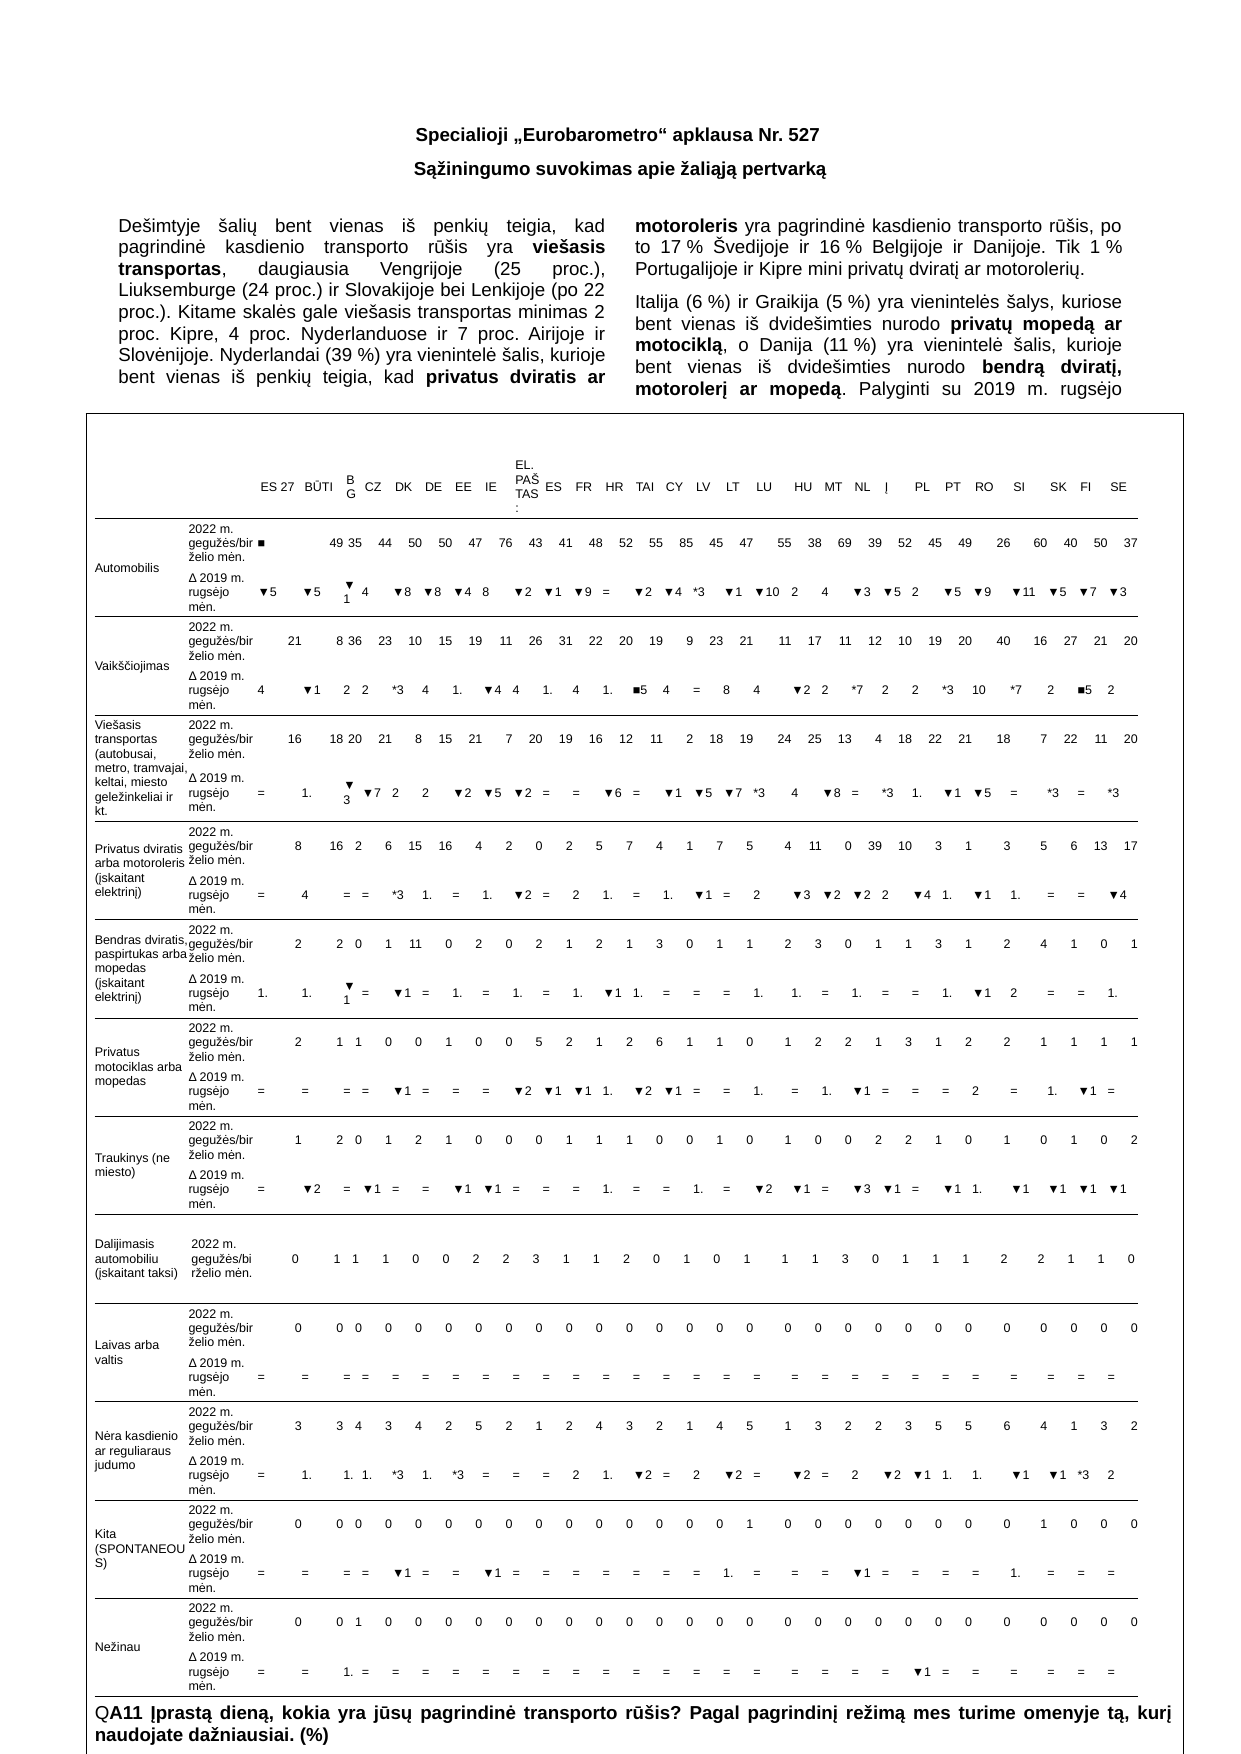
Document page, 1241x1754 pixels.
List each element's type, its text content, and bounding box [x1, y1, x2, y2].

table_cell 8 [723, 666, 753, 714]
table_cell 0 [362, 1599, 392, 1647]
table_cell 2 [542, 1019, 572, 1066]
table_cell = [542, 870, 572, 919]
table_header Į [882, 455, 912, 518]
table_cell = [663, 1353, 693, 1401]
table_cell 19 [452, 617, 482, 666]
table_cell 1 [1047, 1402, 1077, 1451]
table_cell = [821, 1647, 851, 1696]
table_cell ▼1 [1077, 1165, 1107, 1214]
table_cell ▼9 [972, 568, 1010, 616]
table_cell 1 [362, 1117, 392, 1164]
table_cell = [301, 1066, 343, 1116]
table_cell 2 [452, 1234, 482, 1283]
table_cell ▼1 [573, 1066, 602, 1116]
table_cell = [301, 1353, 343, 1401]
table_cell 1 [663, 822, 693, 870]
table_cell Δ 2019 m. rugsėjo mėn. [188, 1647, 257, 1696]
table_cell Vaikščiojimas [95, 617, 188, 714]
table_cell 5 [573, 822, 602, 870]
table_cell 0 [912, 1501, 942, 1549]
table_cell [542, 1215, 572, 1234]
table_cell 3 [791, 1402, 821, 1451]
table_cell [1107, 1215, 1137, 1234]
table_cell 0 [851, 1501, 882, 1549]
table_cell 22 [573, 617, 602, 666]
table_header CY [663, 455, 693, 518]
table_cell 38 [791, 519, 821, 567]
table_cell [1077, 1215, 1107, 1234]
table_cell 4 [422, 666, 452, 714]
table_cell 27 [1047, 617, 1077, 666]
table_cell 1 [542, 1117, 572, 1164]
table_cell [343, 1215, 362, 1234]
table_cell 0 [663, 1501, 693, 1549]
table_cell 10 [882, 822, 912, 870]
table_header SK [1047, 455, 1077, 518]
table_cell 2022 m. gegužės/birželio mėn. [188, 1019, 257, 1066]
table_cell = [972, 1353, 1010, 1401]
table_cell = [882, 1647, 912, 1696]
table_cell 5 [512, 1019, 542, 1066]
table_cell = [942, 1647, 972, 1696]
table_cell 1. [301, 968, 343, 1017]
table_cell *3 [392, 1451, 422, 1499]
table_cell 45 [912, 519, 942, 567]
table_cell ▼1 [882, 1165, 912, 1214]
table_cell ▼1 [942, 764, 972, 821]
table_cell = [821, 968, 851, 1017]
table_header LV [693, 455, 723, 518]
table_cell 2 [452, 920, 482, 968]
table_cell 1. [603, 1066, 633, 1116]
table_cell 4 [573, 666, 602, 714]
table_cell 49 [301, 519, 343, 567]
table_cell = [422, 1165, 452, 1214]
table_cell 2 [851, 1402, 882, 1451]
table_cell 21 [1077, 617, 1107, 666]
table_cell 0 [663, 920, 693, 968]
table_cell 0 [343, 1117, 362, 1164]
table_cell ▼3 [851, 1165, 882, 1214]
table_cell = [258, 1165, 301, 1214]
table_cell = [1010, 1647, 1047, 1696]
table_cell [258, 1283, 301, 1303]
table_cell = [362, 1066, 392, 1116]
table_cell 47 [723, 519, 753, 567]
table_cell Bendras dviratis, paspirtukas arba mopedas (įskaitant elektrinį) [95, 920, 188, 1017]
table_cell 1. [693, 1165, 723, 1214]
table_cell 1. [301, 1451, 343, 1499]
table_cell 1. [942, 870, 972, 919]
table_cell 16 [422, 822, 452, 870]
table_cell 1. [912, 764, 942, 821]
table_cell 0 [343, 920, 362, 968]
table_cell ▼1 [1047, 1165, 1077, 1214]
table_cell = [1047, 870, 1077, 919]
table_cell 2022 m. gegužės/birželio mėn. [188, 920, 257, 968]
table_cell [633, 1215, 663, 1234]
table_cell 11 [821, 617, 851, 666]
table_cell ▼2 [633, 1451, 663, 1499]
table_cell [422, 1215, 452, 1234]
table_cell ▼8 [422, 568, 452, 616]
table_cell [1107, 1283, 1137, 1303]
table_cell [258, 1215, 301, 1234]
table_cell 1 [882, 1234, 912, 1283]
table_cell 2 [972, 920, 1010, 968]
table_cell 0 [912, 1599, 942, 1647]
table_cell 2 [851, 1451, 882, 1499]
table_cell 0 [942, 1117, 972, 1164]
table_cell Δ 2019 m. rugsėjo mėn. [188, 1451, 257, 1499]
table_cell 1. [422, 1451, 452, 1499]
table_cell [912, 1283, 942, 1303]
table_cell 2 [851, 1117, 882, 1164]
table_cell 2022 m. gegužės/birželio mėn. [188, 1402, 257, 1451]
table_cell Δ 2019 m. rugsėjo mėn. [188, 1549, 257, 1598]
table_cell 2 [663, 716, 693, 764]
table_cell [482, 1215, 512, 1234]
table_cell 0 [693, 1599, 723, 1647]
table_cell 4 [512, 666, 542, 714]
table_cell = [821, 1165, 851, 1214]
table_cell [362, 1283, 392, 1303]
table_cell 1 [882, 920, 912, 968]
table_cell = [362, 870, 392, 919]
table_cell [693, 1215, 723, 1234]
table_cell 0 [603, 1501, 633, 1549]
table_cell 1 [1047, 1019, 1077, 1066]
table_cell 1 [362, 920, 392, 968]
table_cell Traukinys (ne miesto) [95, 1117, 188, 1214]
table_cell = [633, 764, 663, 821]
table_cell 3 [912, 920, 942, 968]
table_cell ▼3 [1107, 568, 1137, 616]
table_cell 1. [603, 870, 633, 919]
table_header PL [912, 455, 942, 518]
table_cell = [821, 1451, 851, 1499]
table_cell 0 [512, 1117, 542, 1164]
table_cell 1 [343, 1599, 362, 1647]
table_cell 4 [343, 1402, 362, 1451]
table_cell 0 [791, 1304, 821, 1352]
table_cell 0 [821, 822, 851, 870]
table_cell 0 [1107, 1234, 1137, 1283]
table_cell 0 [723, 1304, 753, 1352]
table_cell 0 [942, 1501, 972, 1549]
table_cell ▼1 [343, 568, 362, 616]
table_cell = [1107, 1066, 1137, 1116]
table_cell 10 [392, 617, 422, 666]
table_cell [542, 1283, 572, 1303]
table_cell = [882, 1549, 912, 1598]
table_cell 11 [482, 617, 512, 666]
table_cell 0 [452, 1501, 482, 1549]
table_cell 2 [791, 568, 821, 616]
table_cell 1. [1107, 968, 1137, 1017]
table_cell 0 [482, 1304, 512, 1352]
table_cell [851, 1283, 882, 1303]
table_cell = [258, 1549, 301, 1598]
table_cell = [663, 1549, 693, 1598]
table_cell [482, 1283, 512, 1303]
table_cell Privatus motociklas arba mopedas [95, 1019, 188, 1116]
table_cell 4 [1010, 920, 1047, 968]
table_cell ▼11 [1010, 568, 1047, 616]
table_cell 1 [693, 1019, 723, 1066]
table_cell 52 [603, 519, 633, 567]
table_cell Automobilis [95, 519, 188, 616]
table_cell 5 [723, 1402, 753, 1451]
table_cell = [362, 968, 392, 1017]
table_cell = [452, 870, 482, 919]
table_cell = [693, 1353, 723, 1401]
table_cell = [821, 1549, 851, 1598]
table_cell ▼1 [1047, 1451, 1077, 1499]
table_cell 3 [603, 1402, 633, 1451]
table_cell = [512, 1451, 542, 1499]
table_cell *3 [753, 764, 791, 821]
table_cell 2 [258, 920, 301, 968]
table_cell = [362, 1647, 392, 1696]
table_cell = [422, 1353, 452, 1401]
table_cell ▼1 [343, 968, 362, 1017]
table_cell [343, 1283, 362, 1303]
table_cell 0 [512, 1501, 542, 1549]
table_cell ▼1 [482, 1549, 512, 1598]
table_cell = [392, 1165, 422, 1214]
table_cell 0 [663, 1304, 693, 1352]
table_cell 1. [603, 1165, 633, 1214]
table_cell 18 [972, 716, 1010, 764]
table_cell 16 [1010, 617, 1047, 666]
table_cell 4 [663, 666, 693, 714]
table_cell [422, 1283, 452, 1303]
table_cell [912, 1215, 942, 1234]
table_header [95, 455, 188, 518]
table_cell 4 [573, 1402, 602, 1451]
table_cell = [542, 1165, 572, 1214]
table_cell = [512, 1165, 542, 1214]
table_cell = [723, 870, 753, 919]
table_cell 69 [821, 519, 851, 567]
table_cell 1 [603, 920, 633, 968]
table_cell 1 [1077, 1019, 1107, 1066]
table_cell 2022 m. gegužės/birželio mėn. [188, 1304, 257, 1352]
table_cell ▼1 [392, 1549, 422, 1598]
table_cell 1 [663, 1402, 693, 1451]
table_cell = [882, 968, 912, 1017]
table_cell ▼5 [482, 764, 512, 821]
table_cell 44 [362, 519, 392, 567]
table_cell ▼2 [452, 764, 482, 821]
table_cell Laivas arba valtis [95, 1304, 188, 1401]
table_cell 1. [258, 968, 301, 1017]
table_cell 45 [693, 519, 723, 567]
table_cell 3 [1077, 1402, 1107, 1451]
table_cell = [422, 1549, 452, 1598]
table_cell 1. [753, 1066, 791, 1116]
table_cell 0 [452, 1599, 482, 1647]
table_cell 0 [392, 1599, 422, 1647]
text Italija (6 %) ir Graikija (5 %) yra vienintelės šalys, kuriose bent vienas iš dvidešimties nurodo privatų mopedą ar motociklą, o Danija (11 %) yra vienintelė šalis, kurioje bent vienas iš dvidešimties nurodo bendrą dviratį, motorolerį ar mopedą. Palyginti su 2019 m. rugsėjo [635, 291, 1122, 399]
table_cell 22 [1047, 716, 1077, 764]
table_cell 1 [603, 1117, 633, 1164]
table_cell ▼2 [512, 1066, 542, 1116]
table_cell 0 [452, 1019, 482, 1066]
table_cell 55 [633, 519, 663, 567]
table_cell 18 [301, 716, 343, 764]
table_cell 1 [942, 822, 972, 870]
table_cell = [392, 1353, 422, 1401]
table_cell ▼2 [753, 1165, 791, 1214]
table_cell ▼7 [1077, 568, 1107, 616]
table_cell 3 [882, 1019, 912, 1066]
table_cell = [1010, 764, 1047, 821]
table_cell = [301, 1549, 343, 1598]
table_cell [791, 1215, 821, 1234]
table_cell ▼1 [482, 1165, 512, 1214]
table_cell 1. [422, 870, 452, 919]
table_cell 0 [753, 1599, 791, 1647]
table_cell 19 [633, 617, 663, 666]
table_cell 4 [791, 764, 821, 821]
table_cell = [1107, 1647, 1137, 1696]
table_cell = [663, 1451, 693, 1499]
table_cell = [633, 1165, 663, 1214]
table_cell = [603, 568, 633, 616]
table_header DE [422, 455, 452, 518]
table_cell Δ 2019 m. rugsėjo mėn. [188, 568, 257, 616]
table_cell 60 [1010, 519, 1047, 567]
table_cell = [972, 1549, 1010, 1598]
table_cell [603, 1215, 633, 1234]
table_cell 2 [573, 920, 602, 968]
table_cell [1077, 1283, 1107, 1303]
table_cell 1. [343, 1451, 362, 1499]
table_cell = [1010, 1353, 1047, 1401]
table_cell ▼1 [603, 968, 633, 1017]
table_cell 2 [603, 1234, 633, 1283]
table_cell = [573, 1647, 602, 1696]
table_cell 0 [1077, 1117, 1107, 1164]
table_cell = [663, 1647, 693, 1696]
table_cell 0 [1010, 1304, 1047, 1352]
table_cell [882, 1215, 912, 1234]
table_cell 2 [301, 920, 343, 968]
table_cell 3 [258, 1402, 301, 1451]
table_cell 0 [821, 1599, 851, 1647]
table_cell 6 [633, 1019, 663, 1066]
table_cell 2 [301, 1117, 343, 1164]
table_cell ▼4 [452, 568, 482, 616]
table_cell 3 [882, 1402, 912, 1451]
table_cell 0 [512, 822, 542, 870]
table_cell 17 [1107, 822, 1137, 870]
table_cell = [942, 1549, 972, 1598]
table_cell 1 [723, 920, 753, 968]
table_cell 1 [912, 1234, 942, 1283]
table_cell = [343, 1549, 362, 1598]
table_cell 1 [542, 1234, 572, 1283]
table_cell ▼2 [791, 1451, 821, 1499]
table_cell 2 [362, 666, 392, 714]
table_cell 1 [663, 1234, 693, 1283]
table_cell 19 [723, 716, 753, 764]
table_cell 2 [482, 822, 512, 870]
table_cell ▼1 [301, 666, 343, 714]
table_cell 0 [573, 1599, 602, 1647]
table_header SI [1010, 455, 1047, 518]
table_cell ▼1 [972, 968, 1010, 1017]
table_cell 2 [753, 870, 791, 919]
table_cell = [512, 1647, 542, 1696]
table_cell = [1077, 1353, 1107, 1401]
table_cell 21 [942, 716, 972, 764]
table_cell ▼1 [1010, 1451, 1047, 1499]
table_cell ▼1 [972, 870, 1010, 919]
table_cell ▼5 [972, 764, 1010, 821]
table_cell 11 [791, 822, 821, 870]
table_cell = [573, 764, 602, 821]
table_cell = [542, 1353, 572, 1401]
table_cell = [723, 1647, 753, 1696]
table_cell 1. [603, 666, 633, 714]
table_cell 0 [422, 1599, 452, 1647]
table_cell 1 [1107, 920, 1137, 968]
table_cell = [1047, 1353, 1077, 1401]
table_cell 0 [512, 1599, 542, 1647]
table_cell ▼1 [912, 1647, 942, 1696]
table_cell = [1107, 1549, 1137, 1598]
table_cell 5 [452, 1402, 482, 1451]
table_cell 2 [882, 666, 912, 714]
table_cell ▼1 [693, 870, 723, 919]
table_cell [392, 1283, 422, 1303]
table_cell 1. [452, 968, 482, 1017]
table_cell 1 [693, 1117, 723, 1164]
table_cell 0 [791, 1501, 821, 1549]
table_cell 0 [258, 1304, 301, 1352]
table_cell 0 [633, 1599, 663, 1647]
table_cell = [573, 1353, 602, 1401]
table_cell [1010, 1215, 1047, 1234]
table_cell 2 [1010, 1234, 1047, 1283]
table_cell 37 [1107, 519, 1137, 567]
table_cell 23 [693, 617, 723, 666]
table_cell 12 [603, 716, 633, 764]
table_cell = [452, 1647, 482, 1696]
table_cell ▼1 [723, 568, 753, 616]
table_cell = [542, 764, 572, 821]
table_cell *7 [1010, 666, 1047, 714]
table_cell ▼1 [851, 1066, 882, 1116]
table_cell 15 [422, 716, 452, 764]
table_cell = [753, 1451, 791, 1499]
table_cell 0 [753, 1304, 791, 1352]
table_header EE [452, 455, 482, 518]
table_cell 4 [851, 716, 882, 764]
table_cell = [693, 1647, 723, 1696]
table_cell 13 [1077, 822, 1107, 870]
table_cell 0 [821, 1501, 851, 1549]
table_cell 2 [882, 1117, 912, 1164]
table_cell Δ 2019 m. rugsėjo mėn. [188, 764, 257, 821]
table_cell ▼2 [633, 1066, 663, 1116]
table_cell 1. [663, 870, 693, 919]
table_cell 0 [422, 1501, 452, 1549]
table_cell [723, 1283, 753, 1303]
table_cell [1010, 1283, 1047, 1303]
table_cell 0 [723, 1599, 753, 1647]
table_cell 50 [392, 519, 422, 567]
table_cell 5 [1010, 822, 1047, 870]
table_cell ■ [258, 519, 301, 567]
table_cell 2 [422, 764, 452, 821]
table_cell ▼2 [851, 870, 882, 919]
table_cell 0 [972, 1599, 1010, 1647]
table_cell 0 [1107, 1599, 1137, 1647]
table_cell 1. [633, 968, 663, 1017]
table_cell 3 [821, 1234, 851, 1283]
table_cell 0 [693, 1501, 723, 1549]
table_cell 1 [362, 1234, 392, 1283]
table_cell = [972, 1647, 1010, 1696]
table_cell 1 [723, 1501, 753, 1549]
table_cell 21 [723, 617, 753, 666]
table_cell [693, 1283, 723, 1303]
table_cell 0 [392, 1304, 422, 1352]
table_cell 1 [723, 1234, 753, 1283]
table_cell 21 [258, 617, 301, 666]
text [87, 414, 1183, 1754]
table_cell ▼1 [392, 968, 422, 1017]
table_cell = [723, 1066, 753, 1116]
table_cell *3 [392, 666, 422, 714]
table_cell [942, 1215, 972, 1234]
table_cell Δ 2019 m. rugsėjo mėn. [188, 870, 257, 919]
table_cell = [633, 1549, 663, 1598]
table_cell 2 [882, 870, 912, 919]
table_cell 21 [362, 716, 392, 764]
table_cell 4 [392, 1402, 422, 1451]
table_cell = [942, 1066, 972, 1116]
table_cell 1 [972, 1117, 1010, 1164]
table_cell 1. [1010, 870, 1047, 919]
table_cell 3 [912, 822, 942, 870]
table_cell [188, 1283, 257, 1303]
table_cell 7 [482, 716, 512, 764]
table_cell 0 [882, 1304, 912, 1352]
table_cell = [1077, 764, 1107, 821]
table_cell 50 [422, 519, 452, 567]
table_cell 16 [573, 716, 602, 764]
table_cell 47 [452, 519, 482, 567]
table_cell 0 [482, 1501, 512, 1549]
table_cell ▼1 [851, 1549, 882, 1598]
table_cell 4 [693, 1402, 723, 1451]
table_cell 5 [912, 1402, 942, 1451]
table_cell 0 [482, 1117, 512, 1164]
table_cell ▼1 [663, 764, 693, 821]
table_cell 0 [301, 1599, 343, 1647]
table_cell 0 [633, 1117, 663, 1164]
table_cell = [258, 1066, 301, 1116]
table_cell 0 [1077, 1599, 1107, 1647]
table_cell 17 [791, 617, 821, 666]
table_cell 1 [912, 1019, 942, 1066]
table_cell 8 [392, 716, 422, 764]
text motoroleris yra pagrindinė kasdienio transporto rūšis, po to 17 % Švedijoje ir 16 % Belgijoje ir Danijoje. Tik 1 % Portugalijoje ir Kipre mini privatų dviratį ar motorolerių. [635, 214, 1122, 279]
table_cell ▼1 [1010, 1165, 1047, 1214]
table_cell 8 [482, 568, 512, 616]
table_cell 7 [1010, 716, 1047, 764]
table_header BŪTI [301, 455, 343, 518]
table_cell 0 [1010, 1117, 1047, 1164]
table_header RO [972, 455, 1010, 518]
table_cell 0 [542, 1501, 572, 1549]
table_cell *3 [392, 870, 422, 919]
table_cell ▼2 [512, 870, 542, 919]
table_cell 9 [663, 617, 693, 666]
table_cell [1047, 1283, 1077, 1303]
table_cell = [1047, 1549, 1077, 1598]
table_header LT [723, 455, 753, 518]
table_header [188, 455, 257, 518]
table_cell 35 [343, 519, 362, 567]
table_cell 23 [362, 617, 392, 666]
table_cell = [753, 1353, 791, 1401]
table_cell 52 [882, 519, 912, 567]
table_cell ▼2 [723, 1451, 753, 1499]
table_cell 0 [301, 1501, 343, 1549]
table_cell 2 [972, 1066, 1010, 1116]
table_cell 2022 m. gegužės/birželio mėn. [188, 716, 257, 764]
table_cell 1. [821, 1066, 851, 1116]
table_cell 1. [942, 968, 972, 1017]
table_cell 4 [821, 568, 851, 616]
table_cell = [452, 1549, 482, 1598]
table_cell = [482, 1647, 512, 1696]
table_cell 0 [633, 1501, 663, 1549]
table_cell ▼3 [343, 764, 362, 821]
table_cell 1 [422, 1117, 452, 1164]
table_cell 3 [362, 1402, 392, 1451]
table_cell Privatus dviratis arba motoroleris (įskaitant elektrinį) [95, 822, 188, 919]
table_cell = [693, 968, 723, 1017]
table_cell 0 [1107, 1304, 1137, 1352]
table_cell [663, 1215, 693, 1234]
table_cell = [258, 764, 301, 821]
table_cell 2 [1107, 666, 1137, 714]
table_cell 0 [663, 1117, 693, 1164]
table_cell 0 [693, 1234, 723, 1283]
table_header HR [603, 455, 633, 518]
table_cell 0 [362, 1304, 392, 1352]
table_cell 0 [1047, 1304, 1077, 1352]
table_cell 0 [912, 1304, 942, 1352]
table_cell 1 [512, 1402, 542, 1451]
table_cell = [663, 968, 693, 1017]
table_cell ▼1 [791, 1165, 821, 1214]
table_cell ▼2 [512, 568, 542, 616]
table_cell ▼5 [1047, 568, 1077, 616]
table_cell 0 [753, 1501, 791, 1549]
table_cell 1 [942, 920, 972, 968]
table_header SE [1107, 455, 1137, 518]
table_cell 43 [512, 519, 542, 567]
table_cell 0 [723, 1019, 753, 1066]
table_cell 2 [1047, 666, 1077, 714]
table_cell = [542, 968, 572, 1017]
table_cell 19 [912, 617, 942, 666]
table_cell 20 [1107, 716, 1137, 764]
table_cell 1 [1047, 1234, 1077, 1283]
table_cell ▼1 [392, 1066, 422, 1116]
table_cell = [723, 1165, 753, 1214]
table_cell ▼2 [633, 568, 663, 616]
table_cell 1. [1010, 1549, 1047, 1598]
table_cell = [1107, 1353, 1137, 1401]
table_cell ▼4 [482, 666, 512, 714]
table_cell [753, 1283, 791, 1303]
table_cell 8 [301, 617, 343, 666]
table_cell 0 [512, 1304, 542, 1352]
table_cell = [693, 1066, 723, 1116]
table_cell 2 [821, 1019, 851, 1066]
table_cell ▼9 [573, 568, 602, 616]
table_cell 0 [942, 1599, 972, 1647]
table_cell 0 [392, 1019, 422, 1066]
table_cell = [542, 1647, 572, 1696]
table_cell 1 [753, 1117, 791, 1164]
table_cell 2022 m. gegužės/birželio mėn. [188, 1599, 257, 1647]
table_cell 0 [258, 1599, 301, 1647]
table_cell = [1077, 1647, 1107, 1696]
text QA11 Įprastą dieną, kokia yra jūsų pagrindinė transporto rūšis? Pagal pagrindinį režimą mes turime omenyje tą, kurį naudojate dažniausiai. (%) [94, 1702, 1174, 1745]
table_cell 1. [362, 1451, 392, 1499]
table_cell = [663, 1165, 693, 1214]
table_cell ▼2 [512, 764, 542, 821]
table_cell 2 [343, 666, 362, 714]
table_cell 76 [482, 519, 512, 567]
table_cell = [882, 1353, 912, 1401]
table_cell 0 [452, 1304, 482, 1352]
table_cell = [1077, 968, 1107, 1017]
table_cell [972, 1215, 1010, 1234]
table_cell 0 [343, 1501, 362, 1549]
table_cell 24 [753, 716, 791, 764]
table_cell ▼5 [693, 764, 723, 821]
table_cell = [422, 1066, 452, 1116]
table_cell = [512, 1353, 542, 1401]
table_cell ■5 [1077, 666, 1107, 714]
table_cell 11 [392, 920, 422, 968]
table_cell 0 [422, 1234, 452, 1283]
table_cell 31 [542, 617, 572, 666]
table_cell = [753, 1549, 791, 1598]
table_cell 1. [542, 666, 572, 714]
table_cell [452, 1215, 482, 1234]
table_cell = [821, 1353, 851, 1401]
table_cell 1 [942, 1234, 972, 1283]
table_cell [882, 1283, 912, 1303]
table_cell *3 [1047, 764, 1077, 821]
table_cell 2 [422, 1402, 452, 1451]
table_cell 8 [258, 822, 301, 870]
table_cell [663, 1283, 693, 1303]
table_cell = [482, 1451, 512, 1499]
table_cell = [882, 1066, 912, 1116]
table_cell 0 [821, 920, 851, 968]
table_cell ▼1 [912, 1451, 942, 1499]
table_header TAI [633, 455, 663, 518]
table_cell 0 [301, 1304, 343, 1352]
table_cell *7 [851, 666, 882, 714]
table_cell 4 [452, 822, 482, 870]
table_cell 2 [392, 1117, 422, 1164]
table_cell 2 [821, 1402, 851, 1451]
table_cell 1. [942, 1451, 972, 1499]
table_cell 41 [542, 519, 572, 567]
table_cell = [343, 1353, 362, 1401]
table_cell ▼5 [301, 568, 343, 616]
table_cell 2 [603, 1019, 633, 1066]
table_cell 1 [422, 1019, 452, 1066]
table_cell 4 [753, 666, 791, 714]
table_cell 2 [791, 1019, 821, 1066]
table_cell [512, 1283, 542, 1303]
table_cell 4 [633, 822, 663, 870]
table_header PT [942, 455, 972, 518]
table_cell *3 [1077, 1451, 1107, 1499]
table_cell ▼1 [542, 1066, 572, 1116]
table_cell ▼3 [851, 568, 882, 616]
table_header BG [343, 455, 362, 518]
table_cell *3 [1107, 764, 1137, 821]
table_cell 1. [753, 968, 791, 1017]
table_cell ▼7 [723, 764, 753, 821]
table_cell 0 [482, 920, 512, 968]
table_cell 13 [821, 716, 851, 764]
table_cell = [343, 1165, 362, 1214]
table_cell 0 [821, 1304, 851, 1352]
table_cell = [791, 1066, 821, 1116]
table_cell = [791, 1353, 821, 1401]
table_cell Dalijimasis automobiliu (įskaitant taksi) [95, 1215, 188, 1303]
table_cell ▼4 [663, 568, 693, 616]
table_cell 1. [1047, 1066, 1077, 1116]
table_cell ▼7 [362, 764, 392, 821]
table_cell 2022 m. gegužės/birželio mėn. [188, 519, 257, 567]
table_cell 2 [972, 1234, 1010, 1283]
table_cell 2 [542, 822, 572, 870]
table_cell 2 [972, 1019, 1010, 1066]
table_cell = [1047, 1647, 1077, 1696]
table_cell 0 [603, 1304, 633, 1352]
table_cell 2 [482, 1234, 512, 1283]
table_cell = [633, 1647, 663, 1696]
table_cell 1 [258, 1117, 301, 1164]
table_cell 11 [1077, 716, 1107, 764]
table_cell 1 [542, 920, 572, 968]
table_cell 3 [301, 1402, 343, 1451]
table_cell 2 [821, 666, 851, 714]
table_cell 4 [1010, 1402, 1047, 1451]
table_cell 0 [422, 1304, 452, 1352]
table_cell 0 [452, 1117, 482, 1164]
table_cell = [573, 1165, 602, 1214]
table_cell 0 [851, 1304, 882, 1352]
table_cell 1 [753, 1402, 791, 1451]
table_cell = [362, 1353, 392, 1401]
table_cell Viešasis transportas (autobusai, metro, tramvajai, keltai, miesto geležinkeliai ir kt. [95, 716, 188, 821]
table_cell 16 [301, 822, 343, 870]
table_cell ▼5 [882, 568, 912, 616]
table_cell 49 [942, 519, 972, 567]
table_header FI [1077, 455, 1107, 518]
table_cell 50 [1077, 519, 1107, 567]
table_cell 0 [343, 1304, 362, 1352]
table_cell [723, 1215, 753, 1234]
table_cell 1 [851, 920, 882, 968]
table_cell 18 [693, 716, 723, 764]
table_cell 2 [942, 1019, 972, 1066]
table_cell 1 [301, 1234, 343, 1283]
table_cell 20 [1107, 617, 1137, 666]
table_cell Δ 2019 m. rugsėjo mėn. [188, 666, 257, 714]
table_cell 20 [512, 716, 542, 764]
table_cell 1 [1010, 1019, 1047, 1066]
table_cell 0 [791, 1117, 821, 1164]
table_cell 0 [392, 1234, 422, 1283]
table_cell 0 [362, 1501, 392, 1549]
table_cell = [422, 1647, 452, 1696]
table_cell 12 [851, 617, 882, 666]
table_cell [791, 1283, 821, 1303]
table_cell 36 [343, 617, 362, 666]
table_cell 1. [972, 1451, 1010, 1499]
table_cell = [258, 1353, 301, 1401]
table_cell = [542, 1451, 572, 1499]
table_cell 0 [573, 1501, 602, 1549]
table_cell 0 [693, 1304, 723, 1352]
table_cell 6 [1047, 822, 1077, 870]
table_cell = [912, 1353, 942, 1401]
table_cell 2 [573, 1451, 602, 1499]
table_cell 0 [1077, 1501, 1107, 1549]
table_cell 3 [972, 822, 1010, 870]
table_cell 1 [753, 1019, 791, 1066]
table_cell Δ 2019 m. rugsėjo mėn. [188, 1165, 257, 1214]
table_cell 20 [603, 617, 633, 666]
table_cell 11 [633, 716, 663, 764]
table_cell Δ 2019 m. rugsėjo mėn. [188, 968, 257, 1017]
table_cell 40 [1047, 519, 1077, 567]
table_cell = [258, 1451, 301, 1499]
table_cell 0 [258, 1501, 301, 1549]
table_cell = [1077, 1549, 1107, 1598]
table_cell 15 [422, 617, 452, 666]
table_cell 1. [343, 1647, 362, 1696]
table_cell 2 [482, 1402, 512, 1451]
table_cell 0 [1047, 1501, 1077, 1549]
table_cell 2 [693, 1451, 723, 1499]
table_cell = [512, 1549, 542, 1598]
table_cell 2022 m. gegužės/birželio mėn. [188, 1234, 257, 1283]
table_cell 1. [482, 870, 512, 919]
text Dešimtyje šalių bent vienas iš penkių teigia, kad pagrindinė kasdienio transporto rūšis yra viešasis transportas, daugiausia Vengrijoje (25 proc.), Liuksemburge (24 proc.) ir Slovakijoje bei Lenkijoje (po 22 proc.). Kitame skalės gale viešasis transportas minimas 2 proc. Kipre, 4 proc. Nyderlanduose ir 7 proc. Airijoje ir Slovėnijoje. Nyderlandai (39 %) yra vienintelė šalis, kurioje bent vienas iš penkių teigia, kad privatus dviratis ar [118, 214, 605, 387]
table_cell 3 [512, 1234, 542, 1283]
table_cell 0 [1010, 1599, 1047, 1647]
table_cell ▼8 [392, 568, 422, 616]
table_cell 20 [343, 716, 362, 764]
table_cell 11 [753, 617, 791, 666]
table_header FR [573, 455, 602, 518]
table_cell 1 [663, 1019, 693, 1066]
table_cell 1 [693, 920, 723, 968]
table_cell ▼10 [753, 568, 791, 616]
table_cell 4 [753, 822, 791, 870]
table_cell 0 [392, 1501, 422, 1549]
table_cell = [482, 1066, 512, 1116]
table_cell 1. [723, 1549, 753, 1598]
table_cell = [258, 870, 301, 919]
table_cell ▼1 [542, 568, 572, 616]
table_cell = [723, 968, 753, 1017]
table_cell 39 [851, 822, 882, 870]
table_cell 2022 m. gegužės/birželio mėn. [188, 822, 257, 870]
table_cell 26 [972, 519, 1010, 567]
table_cell 0 [851, 1599, 882, 1647]
table_cell 2022 m. gegužės/birželio mėn. [188, 1501, 257, 1549]
table_cell [633, 1283, 663, 1303]
table_cell 1 [573, 1117, 602, 1164]
table_cell 0 [882, 1599, 912, 1647]
table_cell 1. [791, 968, 821, 1017]
table_cell 3 [633, 920, 663, 968]
table_cell 2 [542, 1402, 572, 1451]
table_cell 2 [912, 568, 942, 616]
table_cell = [942, 1353, 972, 1401]
table_cell = [851, 764, 882, 821]
table_cell *3 [882, 764, 912, 821]
table_cell 25 [791, 716, 821, 764]
table_cell = [723, 1353, 753, 1401]
table_cell 48 [573, 519, 602, 567]
table_cell = [343, 870, 362, 919]
table_cell 0 [422, 920, 452, 968]
table_cell 0 [573, 1304, 602, 1352]
table_cell = [392, 1647, 422, 1696]
table_cell 0 [542, 1304, 572, 1352]
table_cell 6 [972, 1402, 1010, 1451]
table_cell = [1010, 1066, 1047, 1116]
table_cell 10 [972, 666, 1010, 714]
table_header EL. PAŠTAS: [512, 455, 542, 518]
table_cell ▼4 [912, 870, 942, 919]
table_cell = [343, 1066, 362, 1116]
table_cell = [603, 1549, 633, 1598]
table_cell [301, 1283, 343, 1303]
table_cell = [633, 1353, 663, 1401]
table_cell ▼8 [821, 764, 851, 821]
table_cell [821, 1215, 851, 1234]
table_header NL [851, 455, 882, 518]
table_cell = [258, 1647, 301, 1696]
table_cell = [301, 1647, 343, 1696]
table_cell 2 [1010, 968, 1047, 1017]
table_cell ▼2 [301, 1165, 343, 1214]
table_cell ▼1 [663, 1066, 693, 1116]
table_cell [573, 1215, 602, 1234]
table_cell 2 [512, 920, 542, 968]
table_cell 1. [301, 764, 343, 821]
table_cell Δ 2019 m. rugsėjo mėn. [188, 1066, 257, 1116]
table_header ES [542, 455, 572, 518]
table_cell 1 [343, 1019, 362, 1066]
table_cell ▼1 [1077, 1066, 1107, 1116]
table_cell [972, 1283, 1010, 1303]
table_cell = [362, 1549, 392, 1598]
table_cell [851, 1215, 882, 1234]
table_cell [362, 1215, 392, 1234]
table_cell 1 [573, 1019, 602, 1066]
table_header LU [753, 455, 791, 518]
table_cell 2 [1107, 1117, 1137, 1164]
table_cell 7 [693, 822, 723, 870]
table_header CZ [362, 455, 392, 518]
table_cell 2 [633, 1402, 663, 1451]
table_cell ▼2 [882, 1451, 912, 1499]
table_cell 1 [301, 1019, 343, 1066]
table_cell 10 [882, 617, 912, 666]
table_cell = [693, 1549, 723, 1598]
table_cell 1 [1077, 1234, 1107, 1283]
table_cell [603, 1283, 633, 1303]
table_cell ■5 [633, 666, 663, 714]
table_cell 0 [1077, 920, 1107, 968]
table_cell ▼1 [362, 1165, 392, 1214]
table_cell 2022 m. gegužės/birželio mėn. [188, 1117, 257, 1164]
table_cell = [542, 1549, 572, 1598]
table_cell 1 [1047, 1117, 1077, 1164]
table_cell = [482, 1353, 512, 1401]
table_cell *3 [693, 568, 723, 616]
table_cell [573, 1283, 602, 1303]
table_cell 1 [791, 1234, 821, 1283]
table_cell = [573, 1549, 602, 1598]
table_cell 0 [972, 1501, 1010, 1549]
table_cell 0 [972, 1304, 1010, 1352]
table_cell 1. [972, 1165, 1010, 1214]
table_cell = [603, 1353, 633, 1401]
table_cell 16 [258, 716, 301, 764]
table_cell 4 [301, 870, 343, 919]
table_cell 0 [851, 1234, 882, 1283]
table_cell = [633, 870, 663, 919]
table_cell 0 [1107, 1501, 1137, 1549]
table_cell 1. [603, 1451, 633, 1499]
table_cell 1 [1047, 920, 1077, 968]
table_cell [821, 1283, 851, 1303]
table_cell = [912, 1549, 942, 1598]
table_cell = [912, 968, 942, 1017]
table_cell [512, 1215, 542, 1234]
table_cell 0 [482, 1599, 512, 1647]
table_cell 4 [258, 666, 301, 714]
table_cell ▼1 [1107, 1165, 1137, 1214]
table_cell 1 [573, 1234, 602, 1283]
table_cell [753, 1215, 791, 1234]
table_cell *3 [452, 1451, 482, 1499]
table_cell = [1077, 870, 1107, 919]
table_cell 2 [573, 870, 602, 919]
table_cell ▼2 [821, 870, 851, 919]
table_cell [188, 1215, 257, 1234]
table_cell ▼5 [942, 568, 972, 616]
table_cell = [452, 1066, 482, 1116]
table_cell 0 [482, 1019, 512, 1066]
table_cell [452, 1283, 482, 1303]
table_cell [942, 1283, 972, 1303]
table_cell 1. [512, 968, 542, 1017]
table_header DK [392, 455, 422, 518]
table_cell ▼4 [1107, 870, 1137, 919]
table_cell 2 [1107, 1451, 1137, 1499]
table_cell 1 [912, 1117, 942, 1164]
table_cell = [791, 1549, 821, 1598]
table_cell = [603, 1647, 633, 1696]
table_cell 2 [343, 822, 362, 870]
table_cell 0 [942, 1304, 972, 1352]
table_cell 1. [573, 968, 602, 1017]
table_cell 18 [882, 716, 912, 764]
table_cell 2 [258, 1019, 301, 1066]
table_cell 0 [821, 1117, 851, 1164]
table_cell 0 [542, 1599, 572, 1647]
table_cell 55 [753, 519, 791, 567]
table_cell 5 [942, 1402, 972, 1451]
table_cell 0 [723, 1117, 753, 1164]
table_cell 0 [258, 1234, 301, 1283]
table_cell 22 [912, 716, 942, 764]
table_cell 0 [362, 1019, 392, 1066]
table_cell = [753, 1647, 791, 1696]
table_cell 39 [851, 519, 882, 567]
table_cell 5 [723, 822, 753, 870]
table_header IE [482, 455, 512, 518]
table_cell ▼3 [791, 870, 821, 919]
table_cell 15 [392, 822, 422, 870]
table_cell *3 [942, 666, 972, 714]
table_cell = [791, 1647, 821, 1696]
table_cell 1 [343, 1234, 362, 1283]
table_cell Kita (SPONTANEOUS) [95, 1501, 188, 1598]
table_cell 0 [633, 1234, 663, 1283]
table_cell 4 [362, 568, 392, 616]
table_cell = [452, 1353, 482, 1401]
table_cell = [1047, 968, 1077, 1017]
table_cell [1047, 1215, 1077, 1234]
table_cell = [912, 1165, 942, 1214]
table_cell Nėra kasdienio ar reguliaraus judumo [95, 1402, 188, 1499]
table_cell ▼2 [791, 666, 821, 714]
table_cell = [422, 968, 452, 1017]
table_cell ▼1 [942, 1165, 972, 1214]
table_cell Δ 2019 m. rugsėjo mėn. [188, 1353, 257, 1401]
table_cell = [693, 666, 723, 714]
table_header MT [821, 455, 851, 518]
table_cell 6 [362, 822, 392, 870]
table_cell 1 [1010, 1501, 1047, 1549]
table_cell = [912, 1066, 942, 1116]
table_cell Nežinau [95, 1599, 188, 1696]
table_cell 26 [512, 617, 542, 666]
table_cell 2 [753, 920, 791, 968]
table_cell 40 [972, 617, 1010, 666]
table_cell [392, 1215, 422, 1234]
table_cell 20 [942, 617, 972, 666]
table_cell 3 [791, 920, 821, 968]
table_cell 1. [851, 968, 882, 1017]
table_cell 0 [1077, 1304, 1107, 1352]
table_cell 7 [603, 822, 633, 870]
table_cell 2022 m. gegužės/birželio mėn. [188, 617, 257, 666]
table_cell 1 [1107, 1019, 1137, 1066]
table_cell = [851, 1353, 882, 1401]
table_cell 0 [633, 1304, 663, 1352]
table_cell 0 [663, 1599, 693, 1647]
table_cell 0 [791, 1599, 821, 1647]
table_cell 19 [542, 716, 572, 764]
table_cell 2 [392, 764, 422, 821]
table_cell 0 [1047, 1599, 1077, 1647]
table_cell 21 [452, 716, 482, 764]
table_cell 85 [663, 519, 693, 567]
table_header ES 27 [258, 455, 301, 518]
table_cell 1 [753, 1234, 791, 1283]
table_cell 0 [882, 1501, 912, 1549]
table_cell 2 [912, 666, 942, 714]
table_cell ▼5 [258, 568, 301, 616]
table_cell ▼1 [452, 1165, 482, 1214]
table_cell [301, 1215, 343, 1234]
table_cell 1 [851, 1019, 882, 1066]
table_cell 2 [1107, 1402, 1137, 1451]
table_header HU [791, 455, 821, 518]
table_cell 1. [452, 666, 482, 714]
table_cell = [851, 1647, 882, 1696]
table_cell = [482, 968, 512, 1017]
table_cell ▼6 [603, 764, 633, 821]
table_cell 0 [603, 1599, 633, 1647]
